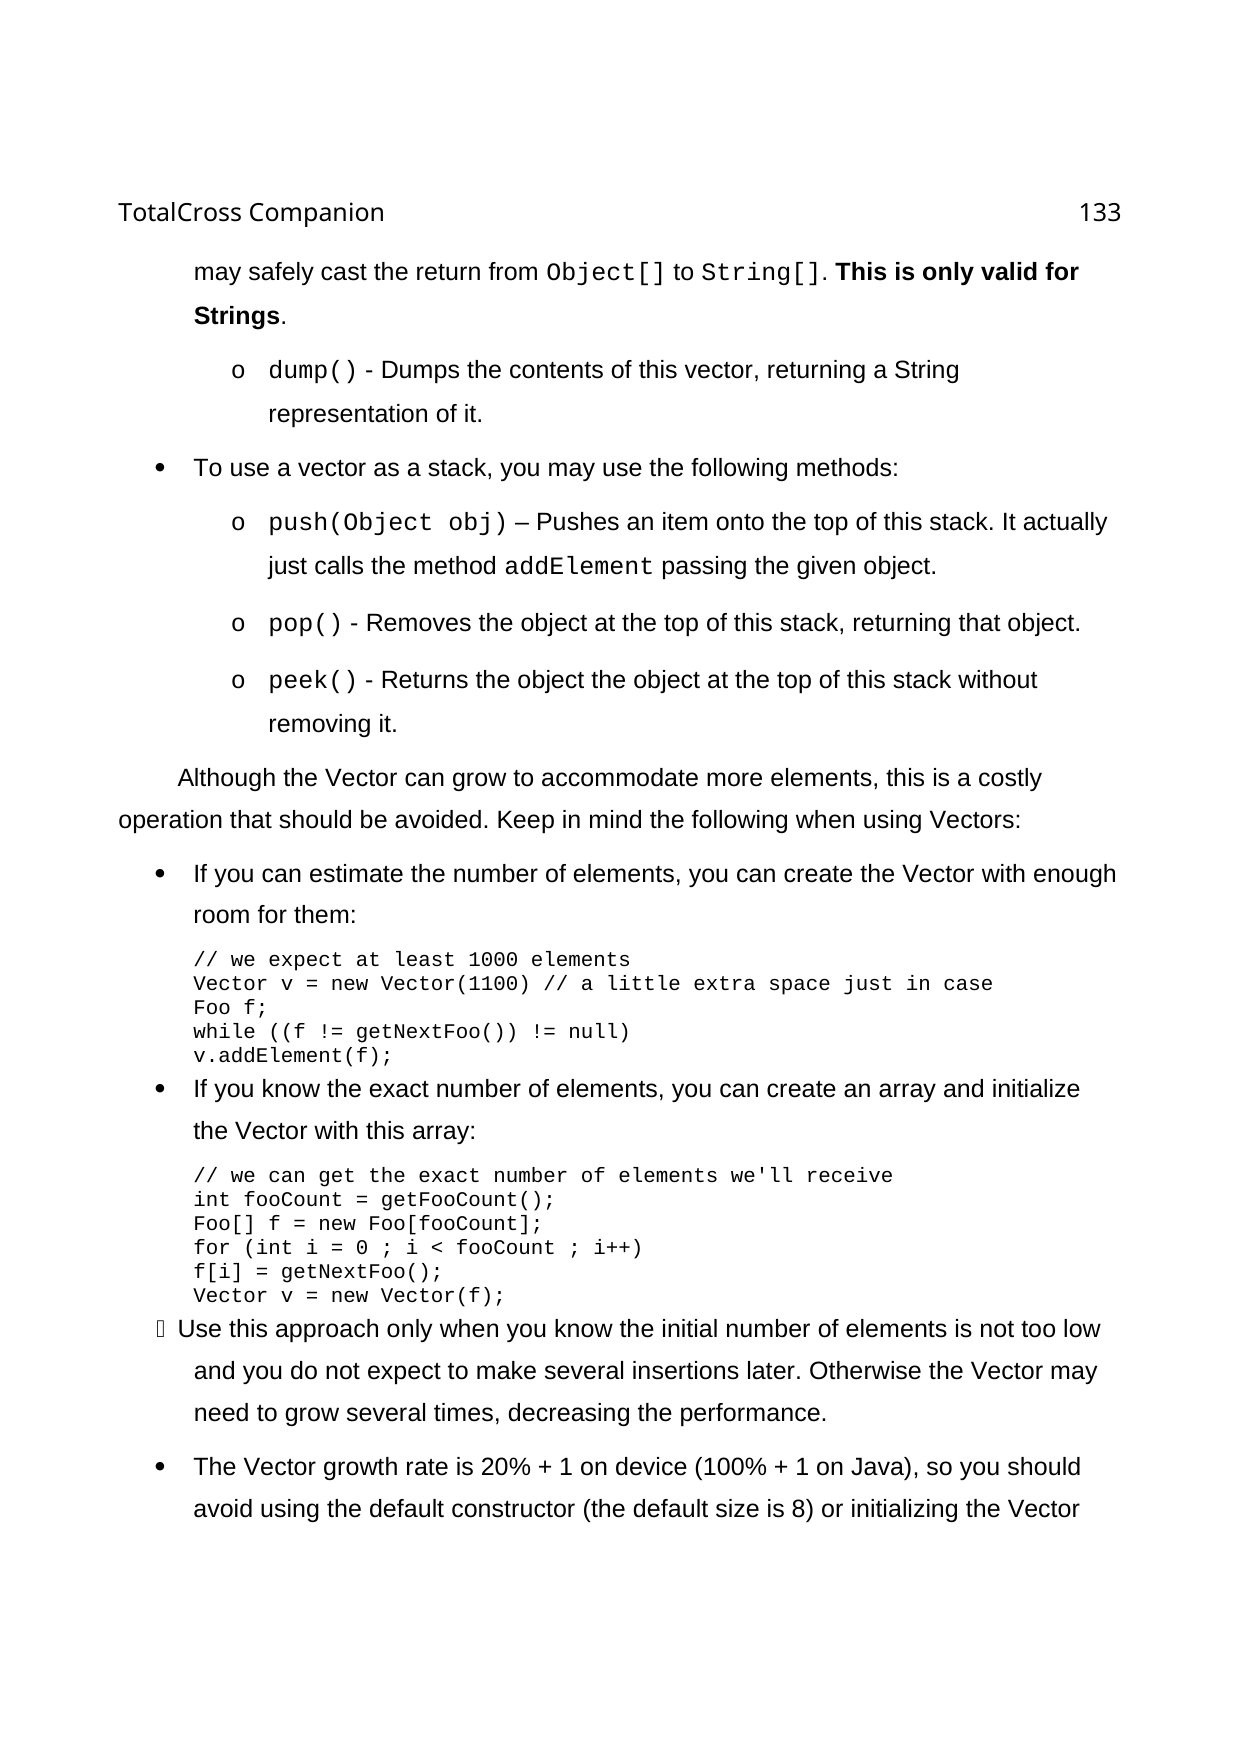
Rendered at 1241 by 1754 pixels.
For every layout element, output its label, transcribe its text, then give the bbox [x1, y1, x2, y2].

list dump() - Dumps the contents of this vector, returning a String representation of it. [231, 356, 1122, 428]
list If you know the exact number of elements, you can create an array and initialize the Vector with this array: [156, 1075, 1122, 1145]
text // we can get the exact number of elements we'll receive int fooCount = getFooCount(); Foo[] f = new Foo[fooCount]; for (int i = 0 ; i < fooCount ; i++) f[i] = getNextFoo(); Vector v = new Vector(f); [193, 1165, 1122, 1309]
list peek() - Returns the object the object at the top of this stack without removing it. [231, 666, 1122, 738]
text Although the Vector can grow to accommodate more elements, this is a costly operation that should be avoided. Keep in mind the following when using Vectors: [118, 764, 1122, 834]
list push(Object obj) – Pushes an item onto the top of this stack. It actually just calls the method addElement passing the given object. [231, 508, 1122, 582]
text // we expect at least 1000 elements Vector v = new Vector(1100) // a little extra space just in case Foo f; while ((f != getNextFoo()) != null) v.addElement(f); [193, 949, 1122, 1069]
list To use a vector as a stack, you may use the following methods: [156, 454, 1122, 482]
list may safely cast the return from Object[] to String[]. This is only valid for Strings. [156, 258, 1122, 330]
list pop() - Removes the object at the top of this stack, returning that object. [231, 609, 1122, 639]
list Use this approach only when you know the initial number of elements is not too low and you do not expect to make several insertions later. Otherwise the Vector may need to grow several times, decreasing the performance. [156, 1315, 1122, 1427]
list The Vector growth rate is 20% + 1 on device (100% + 1 on Java), so you should avoid using the default constructor (the default size is 8) or initializing the Vector [156, 1452, 1122, 1522]
list If you can estimate the number of elements, you can create the Vector with enough room for them: [156, 859, 1122, 929]
